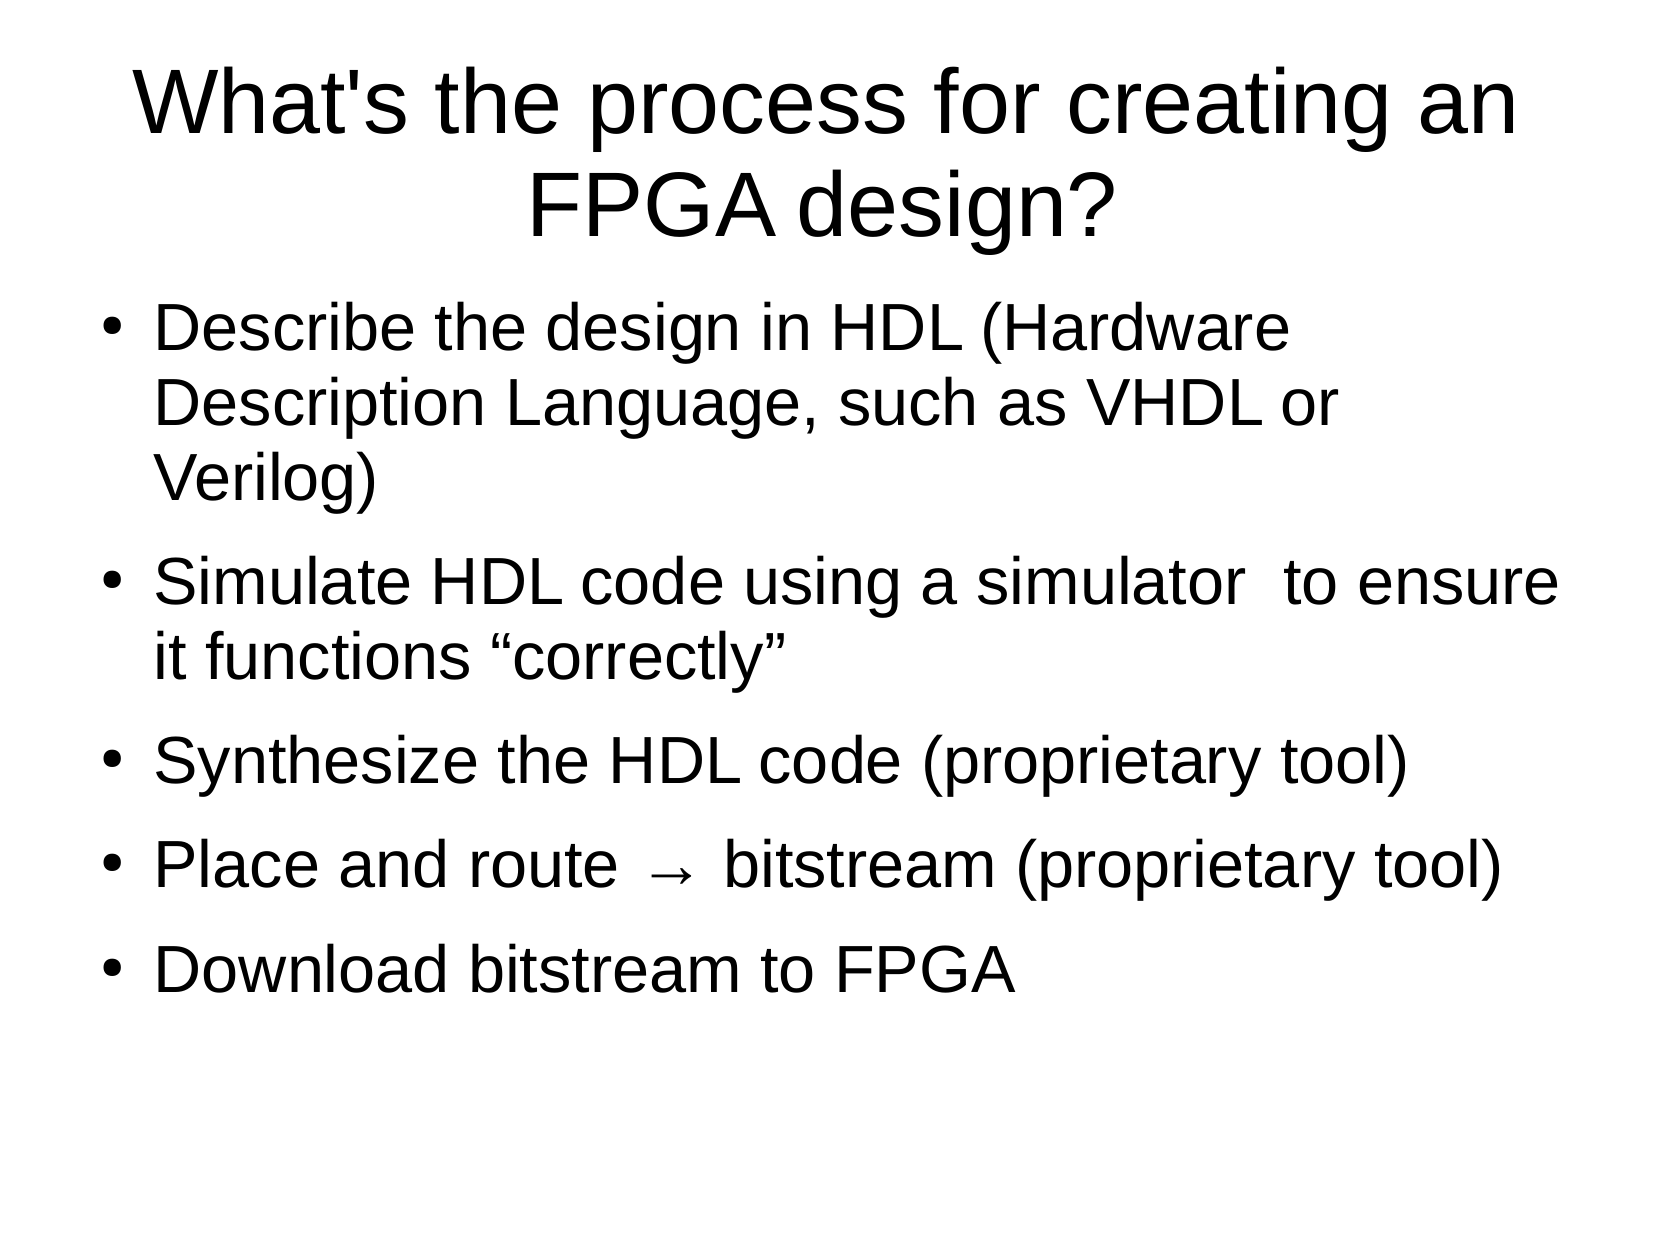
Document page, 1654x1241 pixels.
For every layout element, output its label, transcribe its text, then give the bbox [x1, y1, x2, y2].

title What's the process for creating an FPGA design? [82, 50, 1571, 256]
list Describe the design in HDL (Hardware Description Language, such as VHDL or Verilog) Simulate HDL code using a simulator to ensure it functions “correctly” Synthesize the HDL code (proprietary tool) Place and route → bitstream (proprietary tool) Download bitstream to FPGA [82, 290, 1571, 1109]
